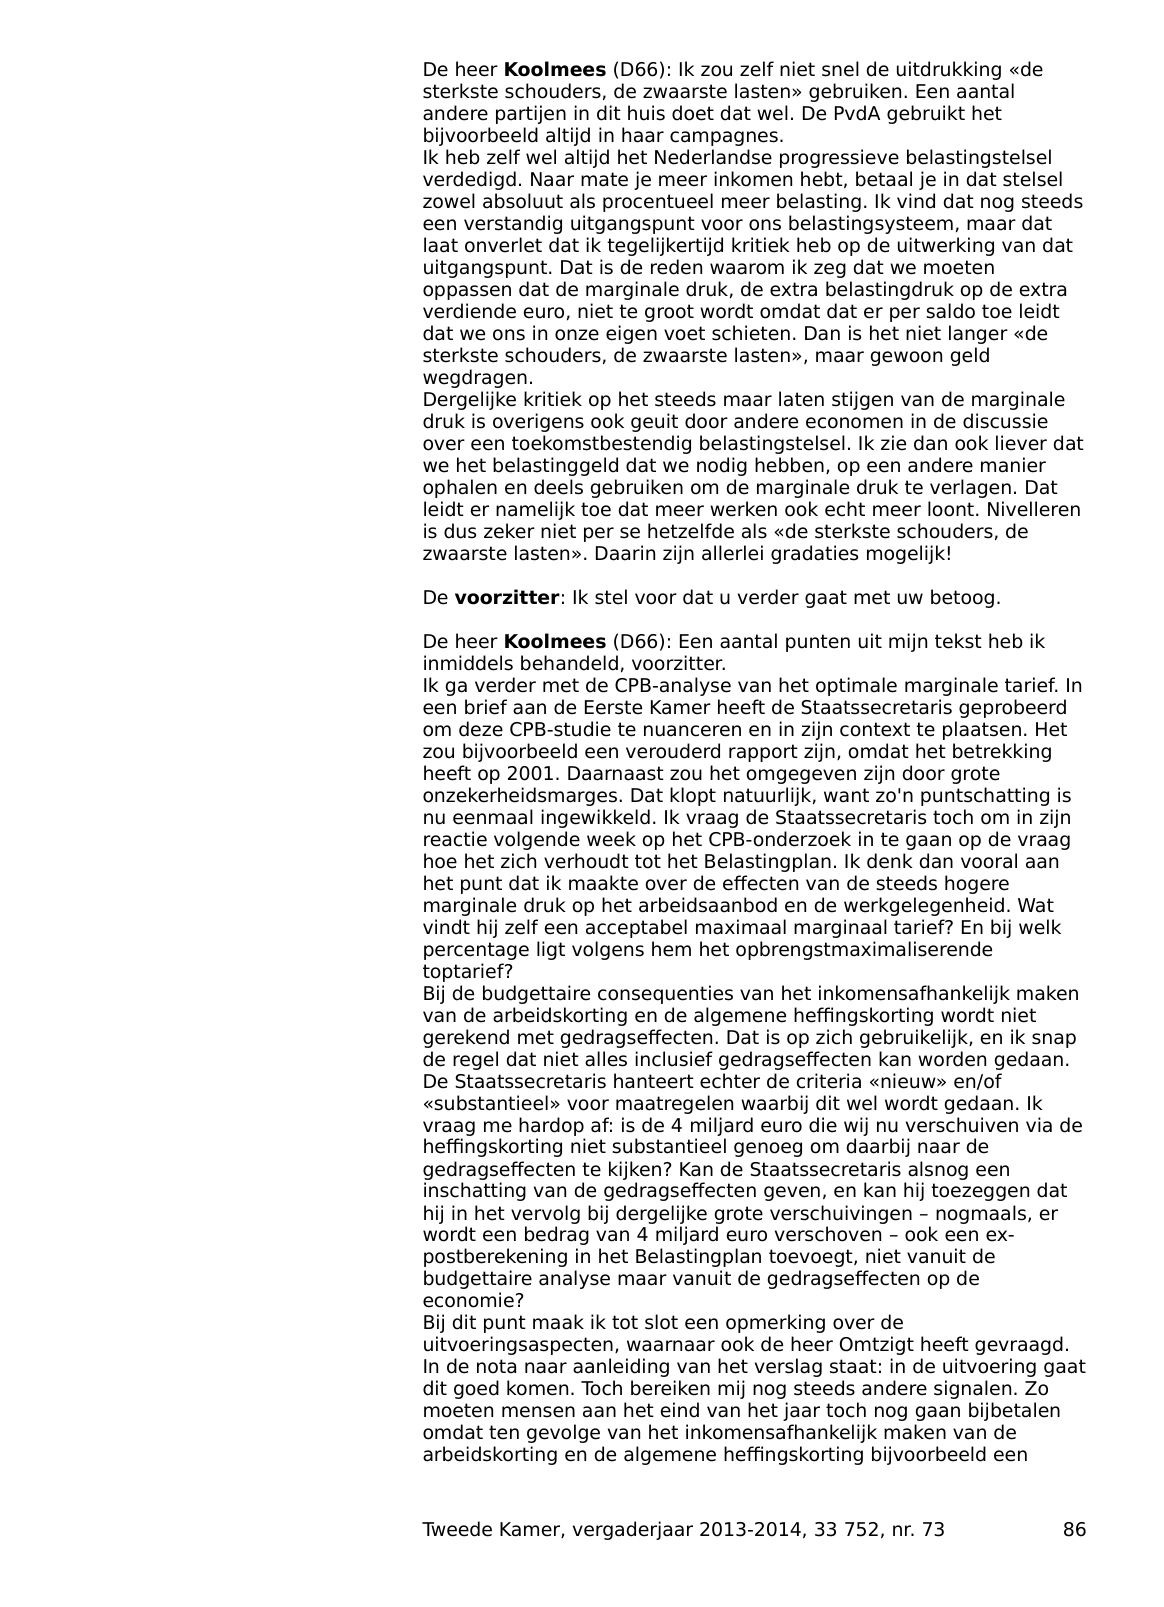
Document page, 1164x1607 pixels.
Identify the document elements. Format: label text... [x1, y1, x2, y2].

text Ik ga verder met de CPB-analyse van het optimale marginale tarief. In een brief aan de Eerste Kamer heeft de Staatssecretaris geprobeerd om deze CPB-studie te nuanceren en in zijn context te plaatsen. Het zou bijvoorbeeld een verouderd rapport zijn, omdat het betrekking heeft op 2001. Daarnaast zou het omgegeven zijn door grote onzekerheidsmarges. Dat klopt natuurlijk, want zo'n puntschatting is nu eenmaal ingewikkeld. Ik vraag de Staatssecretaris toch om in zijn reactie volgende week op het CPB-onderzoek in te gaan op de vraag hoe het zich verhoudt tot het Belastingplan. Ik denk dan vooral aan het punt dat ik maakte over de effecten van de steeds hogere marginale druk op het arbeidsaanbod en de werkgelegenheid. Wat vindt hij zelf een acceptabel maximaal marginaal tarief? En bij welk percentage ligt volgens hem het opbrengstmaximaliserende toptarief? [422, 675, 1087, 983]
text Bij dit punt maak ik tot slot een opmerking over de uitvoeringsaspecten, waarnaar ook de heer Omtzigt heeft gevraagd. In de nota naar aanleiding van het verslag staat: in de uitvoering gaat dit goed komen. Toch bereiken mij nog steeds andere signalen. Zo moeten mensen aan het eind van het jaar toch nog gaan bijbetalen omdat ten gevolge van het inkomensafhankelijk maken van de arbeidskorting en de algemene heffingskorting bijvoorbeeld een [422, 1312, 1087, 1466]
text De voorzitter: Ik stel voor dat u verder gaat met uw betoog. [422, 587, 1087, 609]
text De heer Koolmees (D66): Ik zou zelf niet snel de uitdrukking «de sterkste schouders, de zwaarste lasten» gebruiken. Een aantal andere partijen in dit huis doet dat wel. De PvdA gebruikt het bijvoorbeeld altijd in haar campagnes. [422, 59, 1087, 147]
text Bij de budgettaire consequenties van het inkomensafhankelijk maken van de arbeidskorting en de algemene heffingskorting wordt niet gerekend met gedragseffecten. Dat is op zich gebruikelijk, en ik snap de regel dat niet alles inclusief gedragseffecten kan worden gedaan. De Staatssecretaris hanteert echter de criteria «nieuw» en/of «substantieel» voor maatregelen waarbij dit wel wordt gedaan. Ik vraag me hardop af: is de 4 miljard euro die wij nu verschuiven via de heffingskorting niet substantieel genoeg om daarbij naar de gedragseffecten te kijken? Kan de Staatssecretaris alsnog een inschatting van de gedragseffecten geven, en kan hij toezeggen dat hij in het vervolg bij dergelijke grote verschuivingen – nogmaals, er wordt een bedrag van 4 miljard euro verschoven – ook een ex-postberekening in het Belastingplan toevoegt, niet vanuit de budgettaire analyse maar vanuit de gedragseffecten op de economie? [422, 983, 1087, 1312]
text Ik heb zelf wel altijd het Nederlandse progressieve belastingstelsel verdedigd. Naar mate je meer inkomen hebt, betaal je in dat stelsel zowel absoluut als procentueel meer belasting. Ik vind dat nog steeds een verstandig uitgangspunt voor ons belastingsysteem, maar dat laat onverlet dat ik tegelijkertijd kritiek heb op de uitwerking van dat uitgangspunt. Dat is de reden waarom ik zeg dat we moeten oppassen dat de marginale druk, de extra belastingdruk op de extra verdiende euro, niet te groot wordt omdat dat er per saldo toe leidt dat we ons in onze eigen voet schieten. Dan is het niet langer «de sterkste schouders, de zwaarste lasten», maar gewoon geld wegdragen. [422, 147, 1087, 389]
text Dergelijke kritiek op het steeds maar laten stijgen van de marginale druk is overigens ook geuit door andere economen in de discussie over een toekomstbestendig belastingstelsel. Ik zie dan ook liever dat we het belastinggeld dat we nodig hebben, op een andere manier ophalen en deels gebruiken om de marginale druk te verlagen. Dat leidt er namelijk toe dat meer werken ook echt meer loont. Nivelleren is dus zeker niet per se hetzelfde als «de sterkste schouders, de zwaarste lasten». Daarin zijn allerlei gradaties mogelijk! [422, 389, 1087, 564]
text De heer Koolmees (D66): Een aantal punten uit mijn tekst heb ik inmiddels behandeld, voorzitter. [422, 631, 1087, 675]
